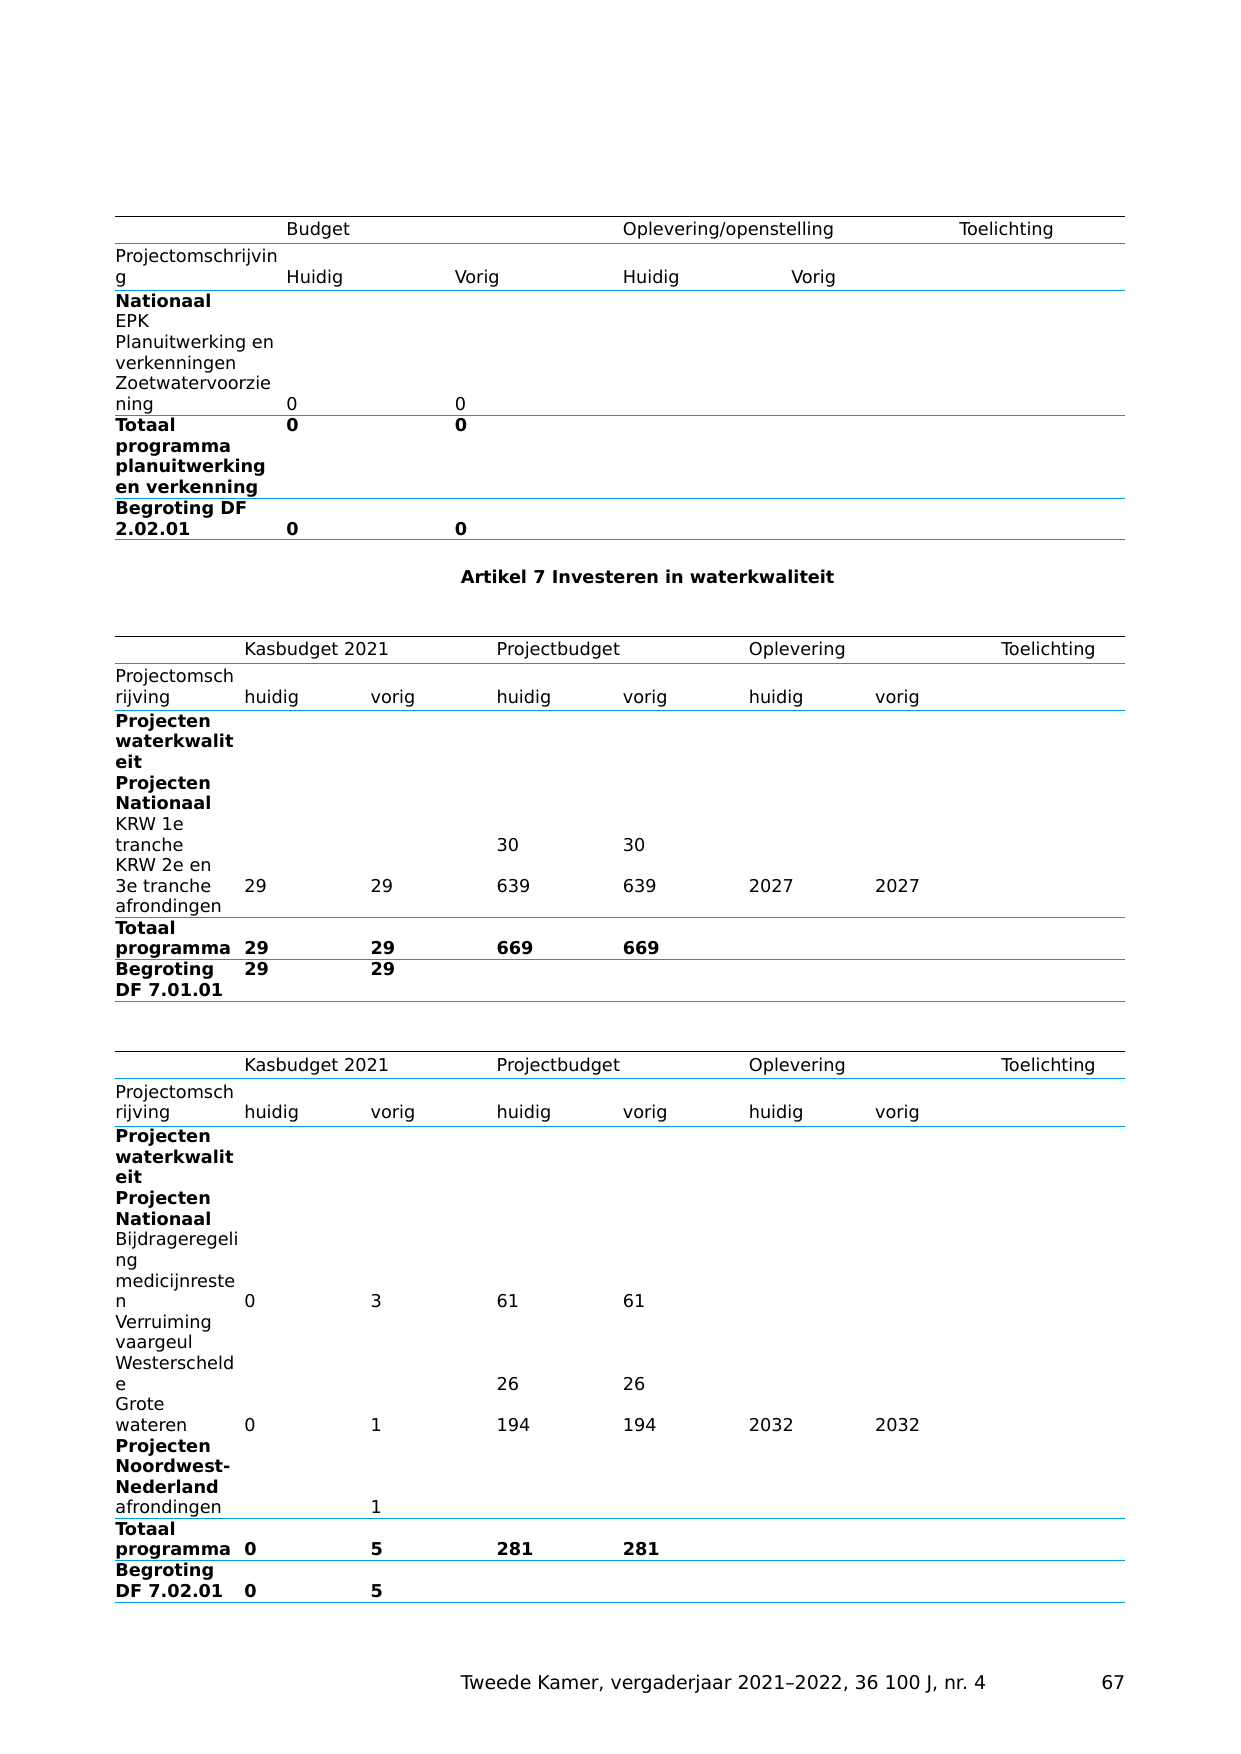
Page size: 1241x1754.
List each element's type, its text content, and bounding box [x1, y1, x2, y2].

table_cell [452, 291, 620, 311]
table_cell [872, 1561, 998, 1602]
table_cell [494, 1498, 620, 1518]
table_cell [241, 896, 367, 917]
table_cell [872, 1052, 998, 1078]
table_cell 2032 [872, 1394, 998, 1436]
table_cell [998, 1312, 1125, 1394]
table_cell Toelichting [998, 1052, 1125, 1078]
table_cell [746, 814, 872, 855]
table_cell 1 [368, 1394, 493, 1436]
table_cell [241, 1312, 367, 1394]
table_cell [788, 311, 956, 414]
table_cell [998, 1079, 1125, 1126]
table_cell [494, 896, 620, 917]
table_cell Projecten Nationaal [115, 1188, 241, 1229]
table_cell Oplevering [746, 637, 872, 663]
table_cell KRW 2e en 3e tranche [115, 855, 241, 896]
table_cell Budget [283, 217, 620, 243]
table_cell afrondingen [115, 896, 241, 917]
table_cell 0 [241, 1519, 367, 1560]
table_cell [368, 1312, 493, 1394]
table_cell [788, 291, 956, 311]
table_cell Projectbudget [494, 1052, 746, 1078]
table_cell 0 [241, 1561, 367, 1602]
table_cell [746, 896, 872, 917]
table_cell [998, 918, 1125, 959]
table_cell [872, 1127, 998, 1188]
table_cell Verruiming vaargeul Westerschelde [115, 1312, 241, 1394]
table_cell KRW 1e tranche [115, 814, 241, 855]
table_cell 0 [452, 416, 620, 498]
table_cell 5 [368, 1519, 493, 1560]
table_cell [115, 637, 241, 663]
table_cell 29 [368, 918, 493, 959]
table_cell 26 [494, 1312, 620, 1394]
text Artikel 7 Investeren in waterkwaliteit [461, 565, 1125, 588]
table_cell Kasbudget 2021 [241, 637, 493, 663]
table_cell [620, 1188, 746, 1229]
table_cell [368, 1436, 493, 1497]
table_cell [620, 291, 788, 311]
table_cell Projecten waterkwaliteit [115, 1127, 241, 1188]
table_cell [956, 311, 1125, 414]
table_cell 281 [494, 1519, 620, 1560]
table_cell [241, 814, 367, 855]
table_cell [494, 1188, 620, 1229]
table_cell [494, 1436, 620, 1497]
table_cell Projectomschrijving [115, 664, 241, 710]
table_cell vorig [872, 1079, 998, 1126]
table_cell [998, 960, 1125, 1001]
table_cell 29 [241, 960, 367, 1001]
table_cell [746, 918, 872, 959]
table_cell Huidig [283, 244, 452, 290]
table_cell [620, 960, 746, 1001]
table_cell [368, 1188, 493, 1229]
table_cell Projecten Nationaal [115, 773, 241, 814]
table_cell [998, 664, 1125, 710]
table_header Tabel 15 Realisatieprogramma Kaderrichtlijn water [115, 611, 1125, 636]
table_cell [620, 1436, 746, 1497]
table_cell [620, 311, 788, 414]
table_cell [998, 855, 1125, 896]
table_cell Nationaal [115, 291, 283, 311]
table_cell [746, 1229, 872, 1312]
table_cell [115, 1052, 241, 1078]
table_cell [620, 711, 746, 773]
table_cell [241, 1127, 367, 1188]
table_cell vorig [368, 1079, 493, 1126]
table_cell [620, 416, 788, 498]
table_cell [872, 918, 998, 959]
table_cell [368, 1127, 493, 1188]
table_cell [115, 217, 283, 243]
table_cell Oplevering [746, 1052, 872, 1078]
table_cell huidig [494, 664, 620, 710]
table_cell [368, 896, 493, 917]
table_cell Kasbudget 2021 [241, 1052, 493, 1078]
table_cell [620, 1127, 746, 1188]
table_cell 29 [241, 918, 367, 959]
table_cell 0 [283, 416, 452, 498]
table_cell [872, 1188, 998, 1229]
table_cell [620, 1561, 746, 1602]
table_header Tabel 16 Realisatieprogramma waterkwaliteit [115, 1026, 1125, 1051]
table_cell [746, 1436, 872, 1497]
table_cell [241, 1188, 367, 1229]
table_cell [620, 773, 746, 814]
table_cell 0 [452, 311, 620, 414]
table_cell Oplevering/openstelling [620, 217, 956, 243]
table_cell Projectbudget [494, 637, 746, 663]
table_cell [494, 960, 620, 1001]
table_cell Totaal programma [115, 918, 241, 959]
table_cell 2027 [872, 855, 998, 896]
table_cell Vorig [452, 244, 620, 290]
table_cell Begroting DF 7.01.01 [115, 960, 241, 1001]
table_cell [998, 1498, 1125, 1518]
table_cell Toelichting [998, 637, 1125, 663]
table_cell 0 [452, 499, 620, 539]
table_cell [368, 773, 493, 814]
table_cell [998, 814, 1125, 855]
table_cell 2027 [746, 855, 872, 896]
table_cell 639 [620, 855, 746, 896]
table_cell [620, 1498, 746, 1518]
table_cell 61 [620, 1229, 746, 1312]
table_cell vorig [620, 1079, 746, 1126]
table_cell [494, 1561, 620, 1602]
table_cell [494, 1127, 620, 1188]
table_cell huidig [746, 664, 872, 710]
table_cell [872, 1519, 998, 1560]
table_cell Totaal programma planuitwerking en verkenning [115, 416, 283, 498]
table_cell Projectomschrijving [115, 1079, 241, 1126]
table_cell 26 [620, 1312, 746, 1394]
table_cell 0 [241, 1394, 367, 1436]
table_cell [998, 896, 1125, 917]
table_cell 639 [494, 855, 620, 896]
table_cell 194 [494, 1394, 620, 1436]
table_cell [494, 711, 620, 773]
table_cell 0 [283, 311, 452, 414]
table_cell 5 [368, 1561, 493, 1602]
table_cell [956, 291, 1125, 311]
table_cell afrondingen [115, 1498, 241, 1518]
table_cell [368, 814, 493, 855]
table_cell [872, 773, 998, 814]
table_cell [746, 1188, 872, 1229]
table_cell [998, 1229, 1125, 1312]
table_cell [872, 711, 998, 773]
table_cell 3 [368, 1229, 493, 1312]
table_cell 0 [241, 1229, 367, 1312]
table_cell 29 [241, 855, 367, 896]
table_cell 669 [494, 918, 620, 959]
table_cell [872, 1436, 998, 1497]
table_cell [241, 773, 367, 814]
table_cell [998, 1561, 1125, 1602]
table_cell Projecten Noordwest-Nederland [115, 1436, 241, 1497]
table_cell [956, 244, 1125, 290]
table_cell [620, 896, 746, 917]
table_cell [998, 1436, 1125, 1497]
table_cell huidig [241, 1079, 367, 1126]
table_cell [872, 960, 998, 1001]
table_cell Begroting DF 2.02.01 [115, 499, 283, 539]
table_cell [998, 1394, 1125, 1436]
table_cell 669 [620, 918, 746, 959]
table_cell Vorig [788, 244, 956, 290]
table_header Tabel 14 Verkenning en planuitwerking zoetwatervoorziening [115, 191, 1125, 216]
table_cell vorig [368, 664, 493, 710]
table_cell [746, 711, 872, 773]
table_cell [620, 499, 788, 539]
table_cell 30 [494, 814, 620, 855]
table_cell 2032 [746, 1394, 872, 1436]
table_cell [746, 1561, 872, 1602]
table_cell [998, 711, 1125, 773]
table_cell [956, 416, 1125, 498]
table_cell [241, 711, 367, 773]
table_cell [746, 773, 872, 814]
table_cell [998, 773, 1125, 814]
table_cell [788, 416, 956, 498]
table_cell 61 [494, 1229, 620, 1312]
table_cell Grote wateren [115, 1394, 241, 1436]
table_cell 0 [283, 499, 452, 539]
table_cell 1 [368, 1498, 493, 1518]
table_cell vorig [872, 664, 998, 710]
table_cell [746, 960, 872, 1001]
table_cell 29 [368, 960, 493, 1001]
table_cell Totaal programma [115, 1519, 241, 1560]
table_cell Huidig [620, 244, 788, 290]
table_cell Projectomschrijving [115, 244, 283, 290]
table_cell [746, 1312, 872, 1394]
table_cell [241, 1436, 367, 1497]
table_cell [956, 499, 1125, 539]
table_cell Projecten waterkwaliteit [115, 711, 241, 773]
table_cell [241, 1498, 367, 1518]
table_cell 29 [368, 855, 493, 896]
table_cell [872, 1312, 998, 1394]
table_cell [998, 1519, 1125, 1560]
table_cell [283, 291, 452, 311]
table_cell [494, 773, 620, 814]
table_cell 281 [620, 1519, 746, 1560]
table_cell [746, 1519, 872, 1560]
table_cell [872, 637, 998, 663]
table_cell huidig [746, 1079, 872, 1126]
table_cell [998, 1188, 1125, 1229]
table_cell Begroting DF 7.02.01 [115, 1561, 241, 1602]
table_cell [872, 896, 998, 917]
table_cell [746, 1498, 872, 1518]
table_cell 30 [620, 814, 746, 855]
table_cell huidig [494, 1079, 620, 1126]
table_cell [368, 711, 493, 773]
table_cell [998, 1127, 1125, 1188]
table_cell [746, 1127, 872, 1188]
table_cell [872, 1229, 998, 1312]
table_cell [872, 1498, 998, 1518]
table_cell Bijdrageregeling medicijnresten [115, 1229, 241, 1312]
table_cell EPK Planuitwerking en verkenningen Zoetwatervoorziening [115, 311, 283, 414]
table_cell [788, 499, 956, 539]
table_cell 194 [620, 1394, 746, 1436]
table_cell huidig [241, 664, 367, 710]
table_cell Toelichting [956, 217, 1125, 243]
table_cell [872, 814, 998, 855]
table_cell vorig [620, 664, 746, 710]
